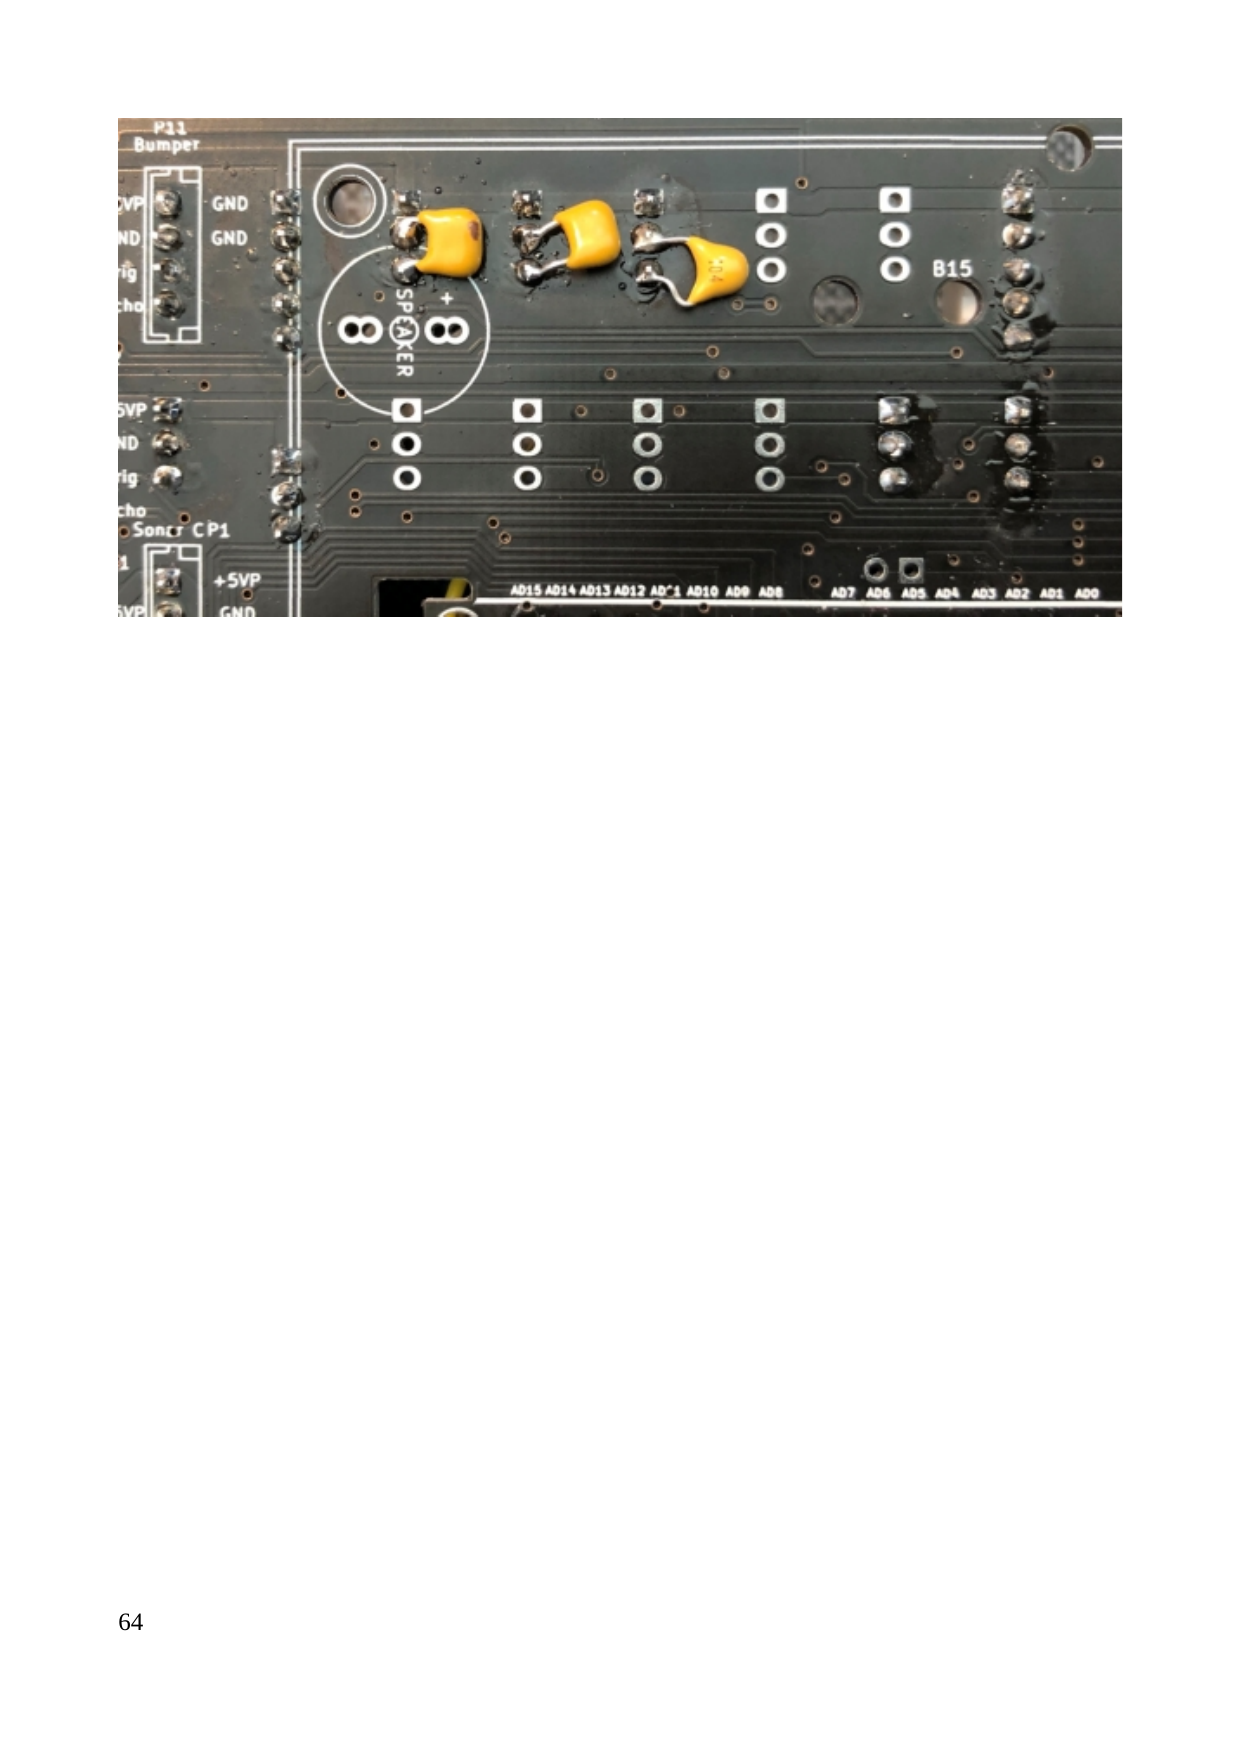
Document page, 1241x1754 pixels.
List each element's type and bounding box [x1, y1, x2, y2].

picture [118, 118, 1123, 617]
